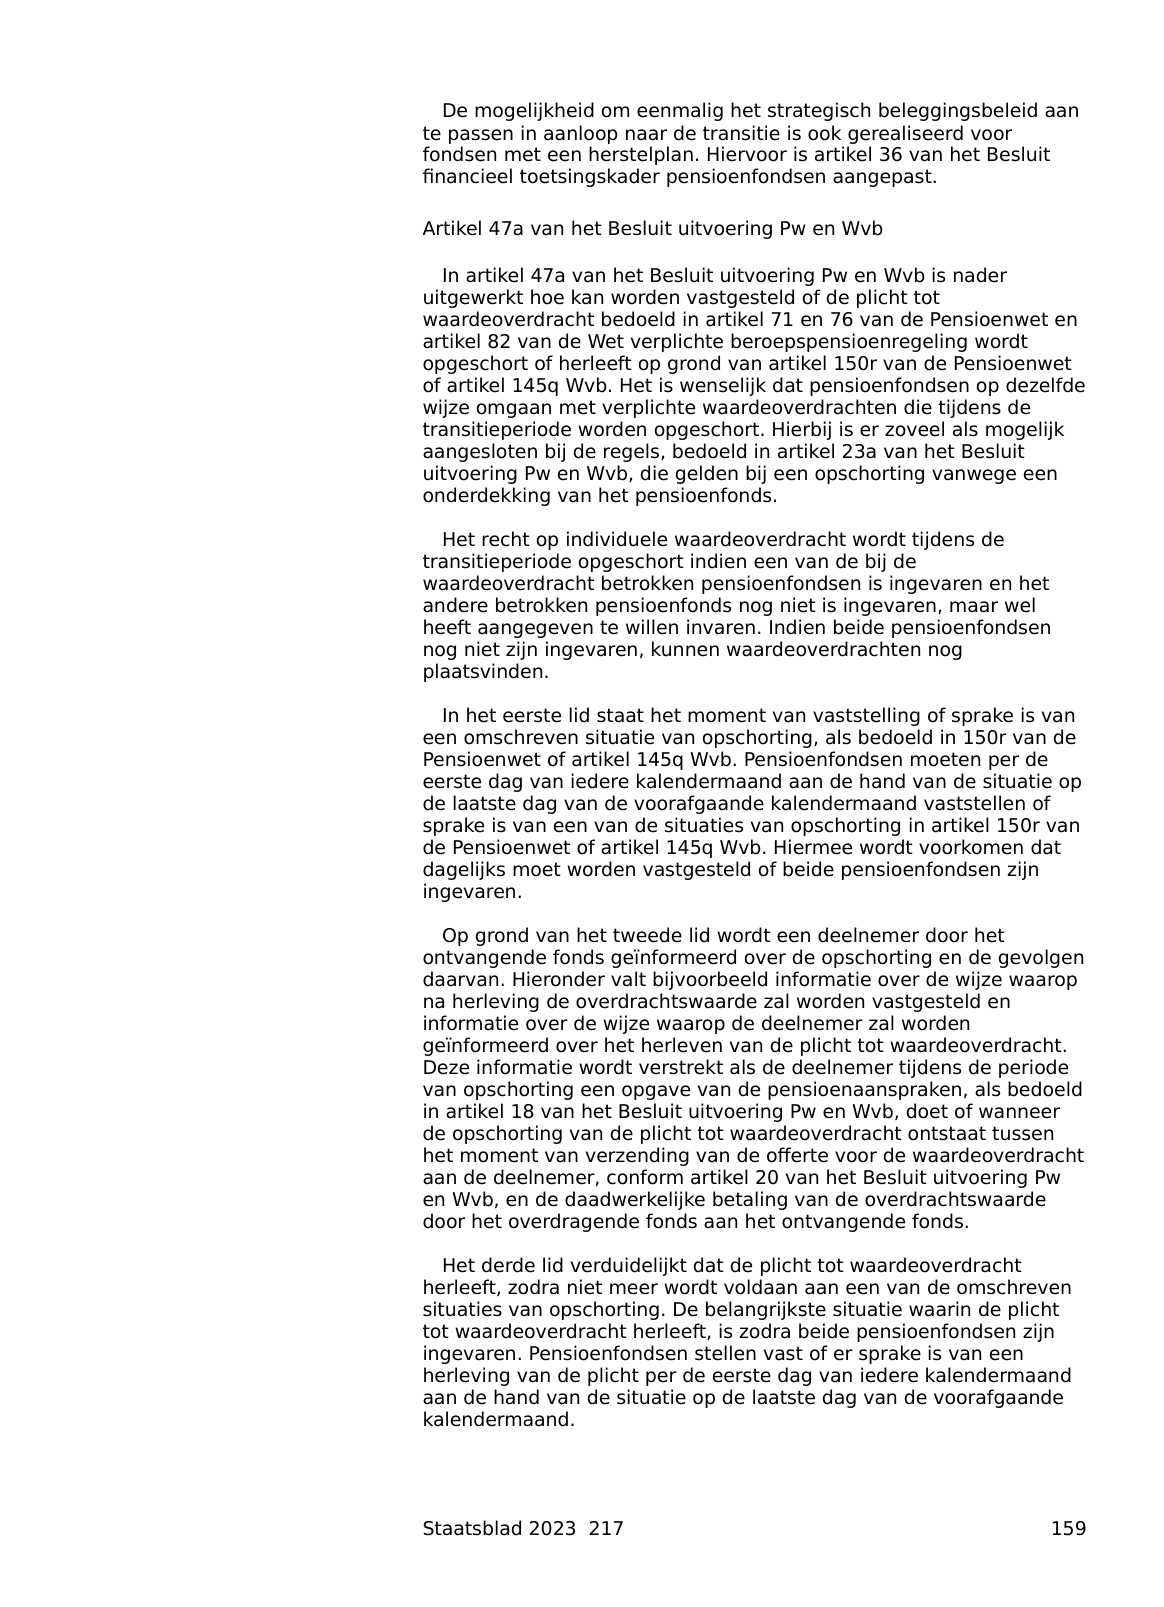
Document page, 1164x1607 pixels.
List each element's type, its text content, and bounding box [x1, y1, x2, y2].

text In artikel 47a van het Besluit uitvoering Pw en Wvb is nader uitgewerkt hoe kan worden vastgesteld of de plicht tot waardeoverdracht bedoeld in artikel 71 en 76 van de Pensioenwet en artikel 82 van de Wet verplichte beroepspensioenregeling wordt opgeschort of herleeft op grond van artikel 150r van de Pensioenwet of artikel 145q Wvb. Het is wenselijk dat pensioenfondsen op dezelfde wijze omgaan met verplichte waardeoverdrachten die tijdens de transitieperiode worden opgeschort. Hierbij is er zoveel als mogelijk aangesloten bij de regels, bedoeld in artikel 23a van het Besluit uitvoering Pw en Wvb, die gelden bij een opschorting vanwege een onderdekking van het pensioenfonds. [422, 265, 1087, 507]
text In het eerste lid staat het moment van vaststelling of sprake is van een omschreven situatie van opschorting, als bedoeld in 150r van de Pensioenwet of artikel 145q Wvb. Pensioenfondsen moeten per de eerste dag van iedere kalendermaand aan de hand van de situatie op de laatste dag van de voorafgaande kalendermaand vaststellen of sprake is van een van de situaties van opschorting in artikel 150r van de Pensioenwet of artikel 145q Wvb. Hiermee wordt voorkomen dat dagelijks moet worden vastgesteld of beide pensioenfondsen zijn ingevaren. [422, 705, 1087, 903]
text De mogelijkheid om eenmalig het strategisch beleggingsbeleid aan te passen in aanloop naar de transitie is ook gerealiseerd voor fondsen met een herstelplan. Hiervoor is artikel 36 van het Besluit financieel toetsingskader pensioenfondsen aangepast. [422, 100, 1087, 188]
text Het recht op individuele waardeoverdracht wordt tijdens de transitieperiode opgeschort indien een van de bij de waardeoverdracht betrokken pensioenfondsen is ingevaren en het andere betrokken pensioenfonds nog niet is ingevaren, maar wel heeft aangegeven te willen invaren. Indien beide pensioenfondsen nog niet zijn ingevaren, kunnen waardeoverdrachten nog plaatsvinden. [422, 529, 1087, 683]
text Het derde lid verduidelijkt dat de plicht tot waardeoverdracht herleeft, zodra niet meer wordt voldaan aan een van de omschreven situaties van opschorting. De belangrijkste situatie waarin de plicht tot waardeoverdracht herleeft, is zodra beide pensioenfondsen zijn ingevaren. Pensioenfondsen stellen vast of er sprake is van een herleving van de plicht per de eerste dag van iedere kalendermaand aan de hand van de situatie op de laatste dag van de voorafgaande kalendermaand. [422, 1255, 1087, 1431]
subtitle Artikel 47a van het Besluit uitvoering Pw en Wvb [422, 218, 1087, 240]
text Op grond van het tweede lid wordt een deelnemer door het ontvangende fonds geïnformeerd over de opschorting en de gevolgen daarvan. Hieronder valt bijvoorbeeld informatie over de wijze waarop na herleving de overdrachtswaarde zal worden vastgesteld en informatie over de wijze waarop de deelnemer zal worden geïnformeerd over het herleven van de plicht tot waardeoverdracht. Deze informatie wordt verstrekt als de deelnemer tijdens de periode van opschorting een opgave van de pensioenaanspraken, als bedoeld in artikel 18 van het Besluit uitvoering Pw en Wvb, doet of wanneer de opschorting van de plicht tot waardeoverdracht ontstaat tussen het moment van verzending van de offerte voor de waardeoverdracht aan de deelnemer, conform artikel 20 van het Besluit uitvoering Pw en Wvb, en de daadwerkelijke betaling van de overdrachtswaarde door het overdragende fonds aan het ontvangende fonds. [422, 925, 1087, 1233]
